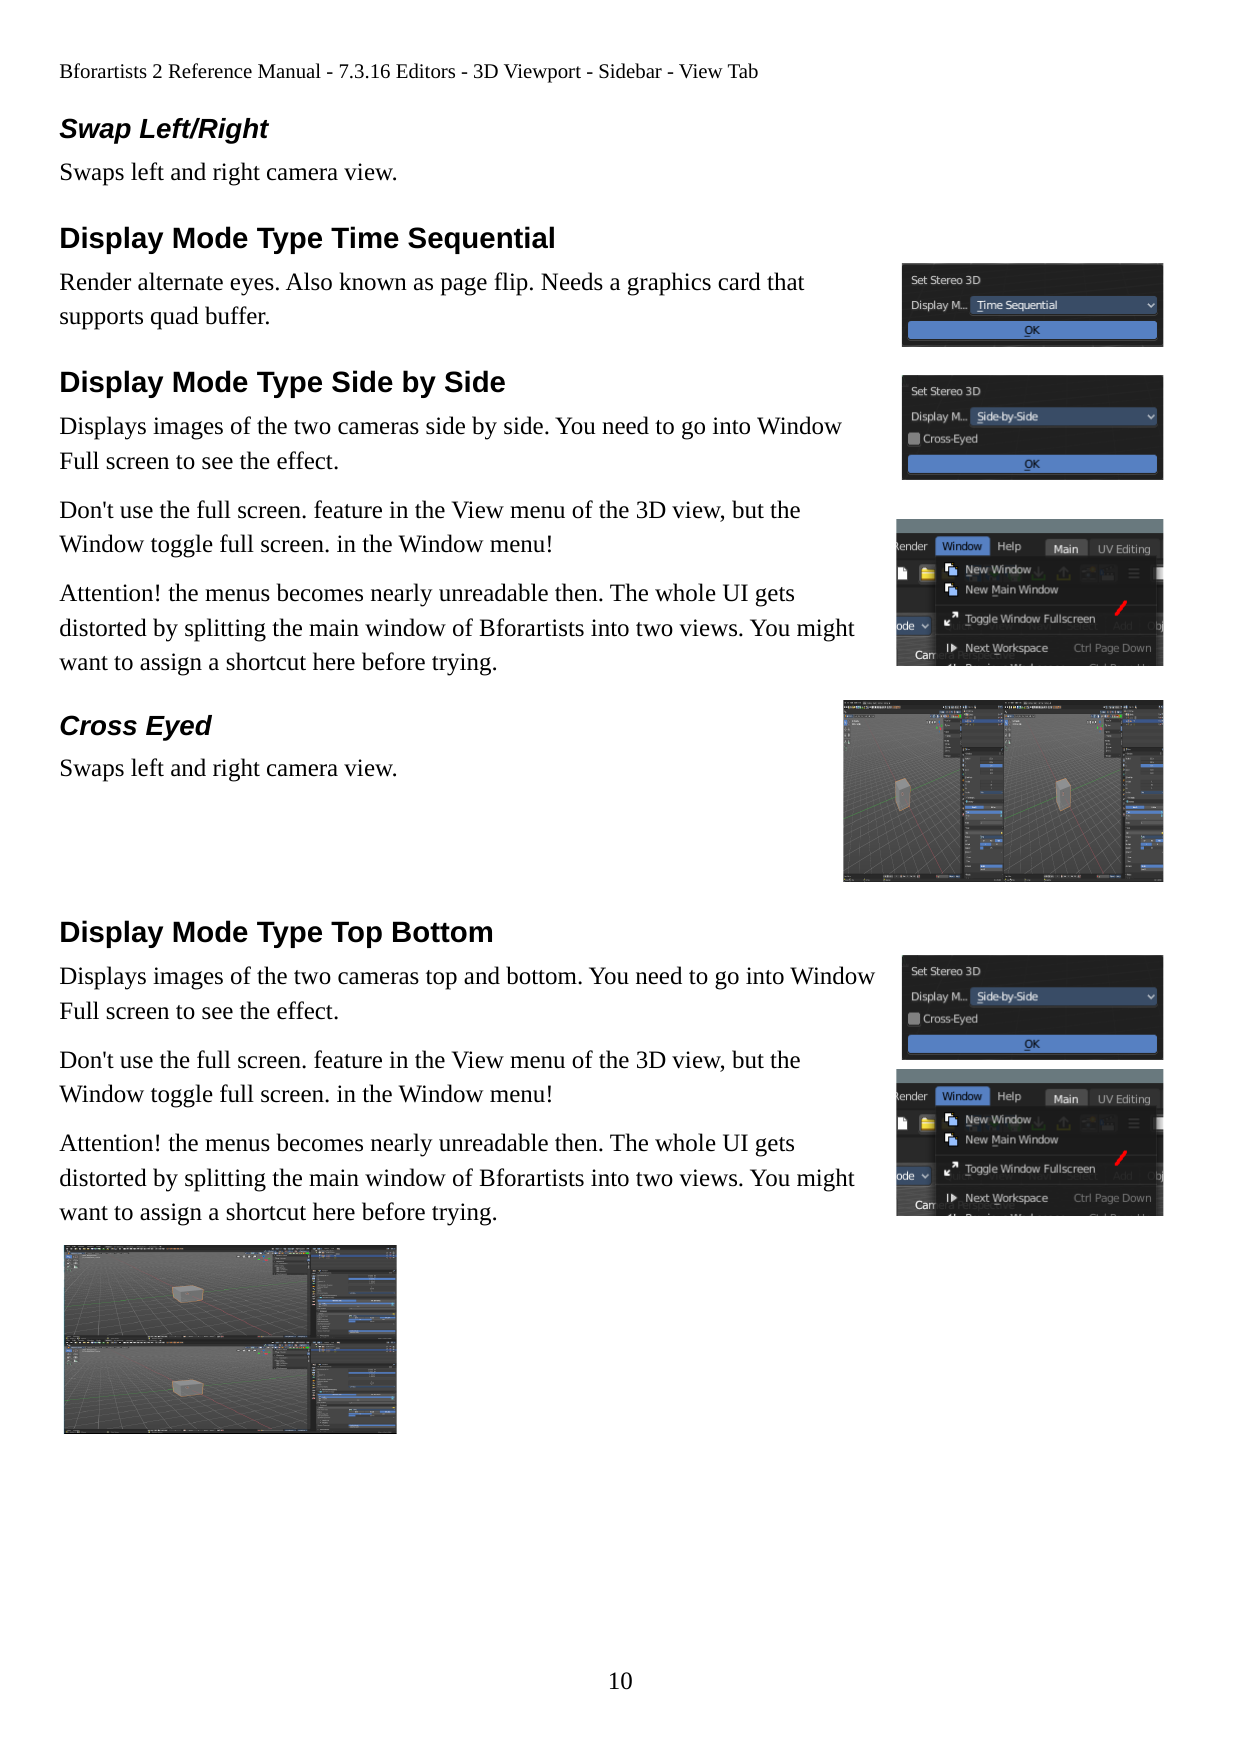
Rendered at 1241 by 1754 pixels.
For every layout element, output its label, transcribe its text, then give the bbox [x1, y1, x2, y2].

picture [901, 955, 1164, 1060]
text Don't use the full screen. feature in the View menu of the 3D view, but the Window toggle full screen. in the Window menu! [59, 1045, 1181, 1108]
text Attention! the menus becomes nearly unreadable then. The whole UI gets distorted by splitting the main window of Bforartists into two views. You might want to assign a shortcut here before trying. [59, 578, 1181, 676]
subtitle Display Mode Type Top Bottom [59, 915, 1181, 949]
subtitle Cross Eyed [59, 709, 843, 741]
picture [901, 263, 1164, 347]
text Render alternate eyes. Also known as page flip. Needs a graphics card that supports quad buffer. [59, 267, 901, 330]
text Don't use the full screen. feature in the View menu of the 3D view, but the Window toggle full screen. in the Window menu! [59, 495, 1181, 558]
text Swaps left and right camera view. [59, 157, 1181, 186]
picture [63, 1245, 397, 1434]
picture [843, 700, 1164, 882]
picture [896, 519, 1164, 666]
text Attention! the menus becomes nearly unreadable then. The whole UI gets distorted by splitting the main window of Bforartists into two views. You might want to assign a shortcut here before trying. [59, 1128, 1181, 1226]
picture [901, 375, 1164, 480]
subtitle [1164, 709, 1181, 741]
text Displays images of the two cameras top and bottom. You need to go into Window Full screen to see the effect. [59, 961, 901, 1024]
subtitle Swap Left/Right [59, 113, 1181, 144]
picture [896, 1069, 1164, 1216]
subtitle Display Mode Type Time Sequential [59, 221, 1181, 254]
text Displays images of the two cameras side by side. You need to go into Window Full screen to see the effect. [59, 411, 901, 474]
text Swaps left and right camera view. [59, 753, 843, 782]
subtitle Display Mode Type Side by Side [59, 365, 1181, 399]
